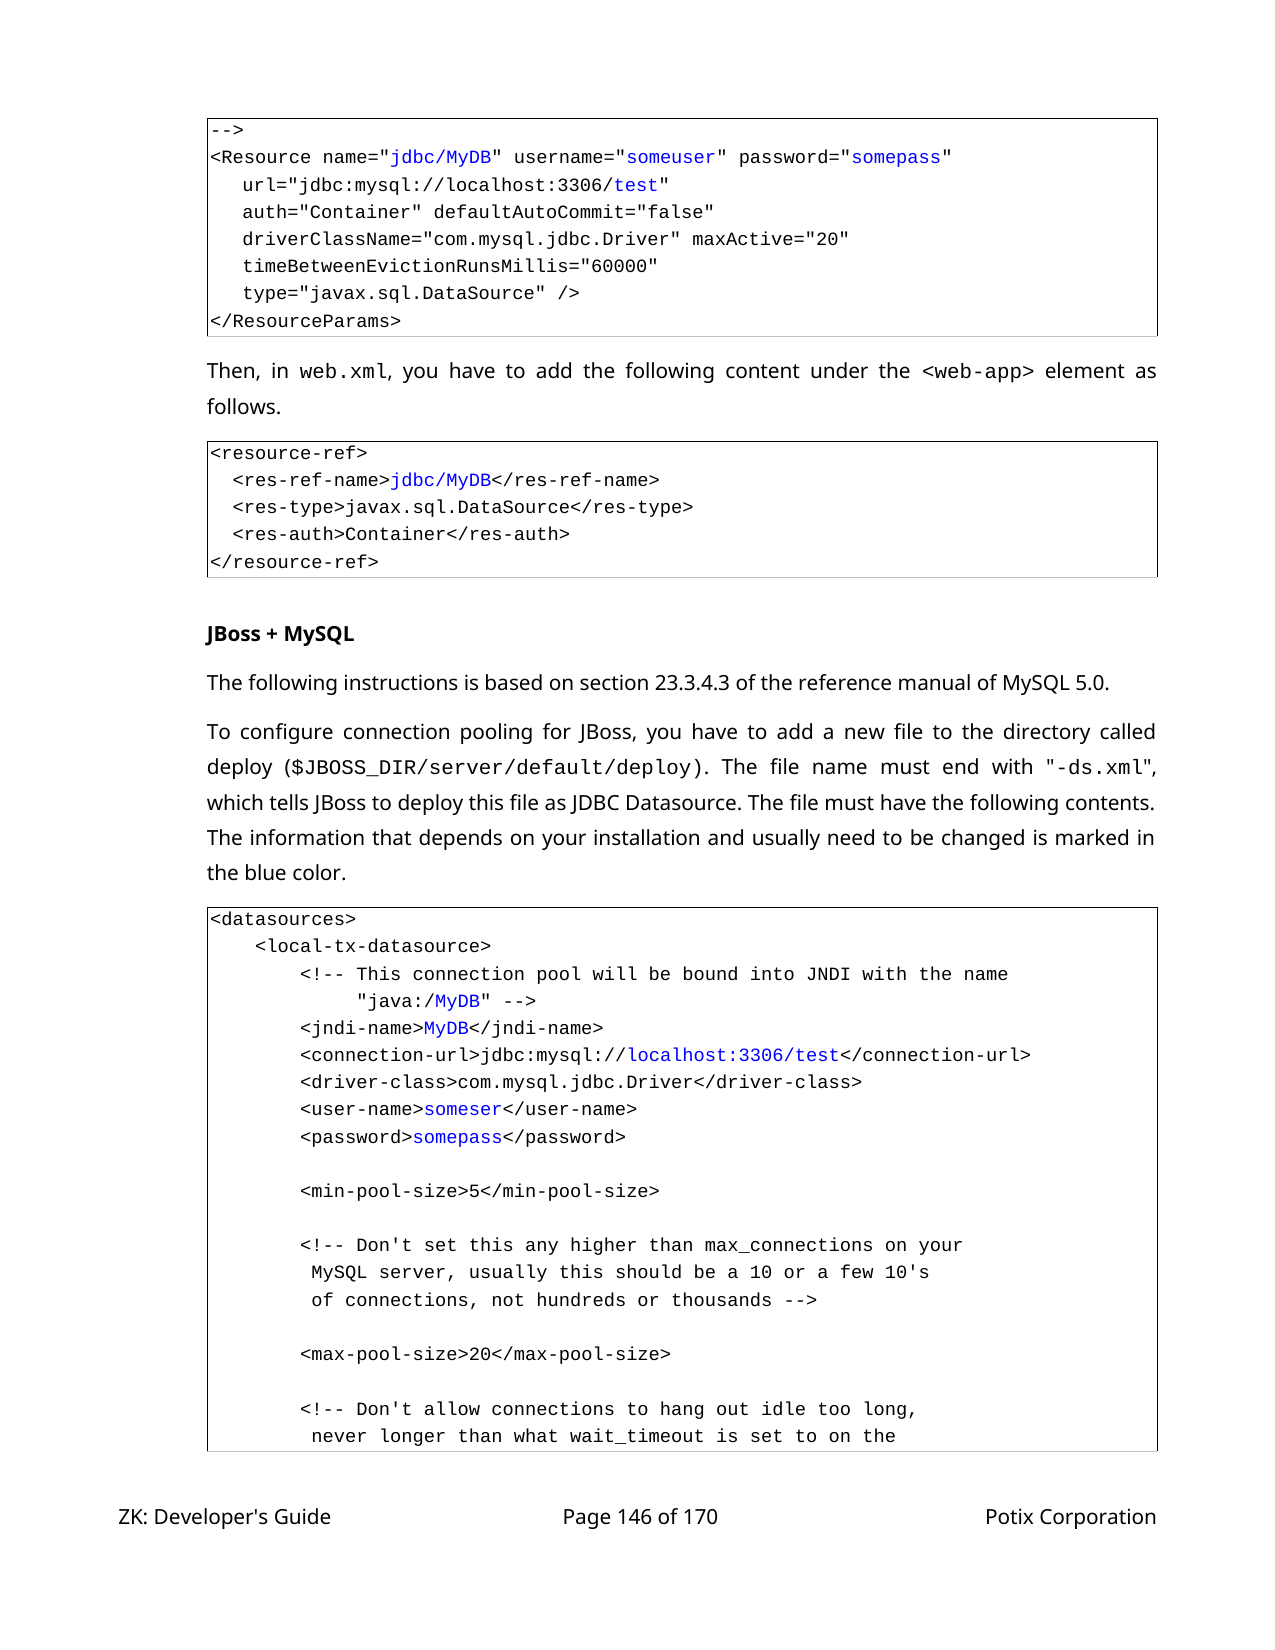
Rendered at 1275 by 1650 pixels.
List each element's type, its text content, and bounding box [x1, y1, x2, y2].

text <user-name>someser</user-name> [208, 1097, 1157, 1122]
text <Resource name="jdbc/MyDB" username="someuser" password="somepass" [208, 145, 1157, 169]
text <res-auth>Container</res-auth> [208, 522, 1157, 547]
text driverClassName="com.mysql.jdbc.Driver" maxActive="20" [208, 227, 1157, 251]
text <min-pool-size>5</min-pool-size> [208, 1179, 1157, 1203]
text <!-- Don't allow connections to hang out idle too long, [208, 1396, 1157, 1421]
text </resource-ref> [208, 549, 1157, 577]
text of connections, not hundreds or thousands --> [208, 1288, 1157, 1312]
text <driver-class>com.mysql.jdbc.Driver</driver-class> [208, 1070, 1157, 1094]
text timeBetweenEvictionRunsMillis="60000" [208, 254, 1157, 278]
text <max-pool-size>20</max-pool-size> [208, 1342, 1157, 1366]
text <local-tx-datasource> [208, 934, 1157, 958]
text <res-ref-name>jdbc/MyDB</res-ref-name> [208, 468, 1157, 492]
text To configure connection pooling for JBoss, you have to add a new file to the directory called deploy ($JBOSS_DIR/server/default/deploy). The file name must end with "-ds.xml", which tells JBoss to deploy this file as JDBC Datasource. The file must have the following contents. The information that depends on your installation and usually need to be changed is marked in the blue color. [207, 717, 1157, 886]
text <resource-ref> [208, 442, 1157, 465]
text never longer than what wait_timeout is set to on the [208, 1423, 1157, 1451]
text <connection-url>jdbc:mysql://localhost:3306/test</connection-url> [208, 1043, 1157, 1067]
subtitle JBoss + MySQL [207, 619, 1157, 647]
text <!-- Don't set this any higher than max_connections on your [208, 1233, 1157, 1257]
text Then, in web.xml, you have to add the following content under the <web-app> element as follows. [207, 356, 1157, 420]
text MySQL server, usually this should be a 10 or a few 10's [208, 1260, 1157, 1285]
text <!-- This connection pool will be bound into JNDI with the name [208, 961, 1157, 986]
text --> [208, 119, 1157, 142]
text type="javax.sql.DataSource" /> [208, 281, 1157, 306]
text url="jdbc:mysql://localhost:3306/test" [208, 172, 1157, 197]
text auth="Container" defaultAutoCommit="false" [208, 200, 1157, 224]
text </ResourceParams> [208, 308, 1157, 336]
text <password>somepass</password> [208, 1124, 1157, 1149]
text <datasources> [208, 908, 1157, 931]
text <jndi-name>MyDB</jndi-name> [208, 1016, 1157, 1040]
text <res-type>javax.sql.DataSource</res-type> [208, 495, 1157, 519]
text The following instructions is based on section 23.3.4.3 of the reference manual of MySQL 5.0. [207, 668, 1157, 696]
text "java:/MyDB" --> [208, 988, 1157, 1013]
